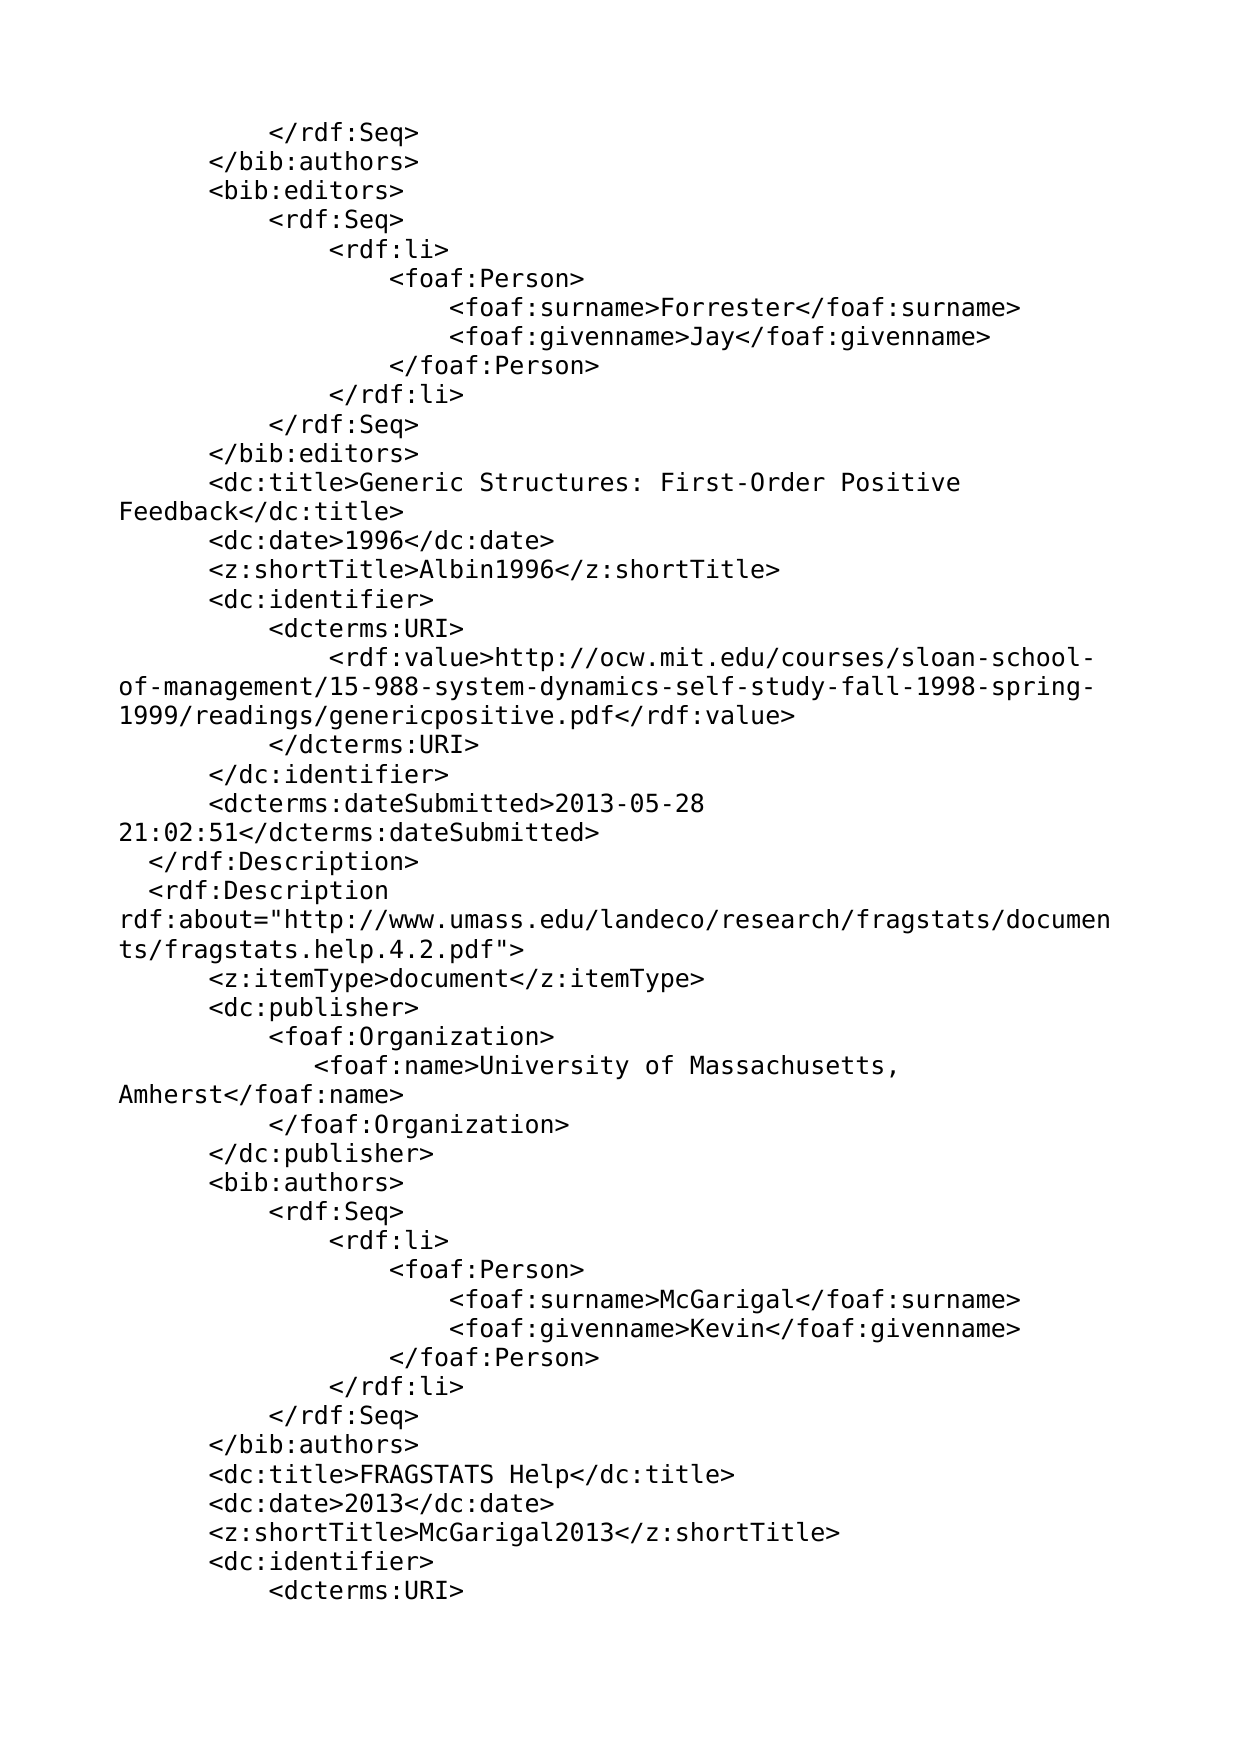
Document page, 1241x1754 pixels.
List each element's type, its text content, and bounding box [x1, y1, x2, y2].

text </rdf:Seq> </bib:authors> <bib:editors> <rdf:Seq> <rdf:li> <foaf:Person> <foaf:surname>Forrester</foaf:surname> <foaf:givenname>Jay</foaf:givenname> </foaf:Person> </rdf:li> </rdf:Seq> </bib:editors> <dc:title>Generic Structures: First-Order Positive Feedback</dc:title> <dc:date>1996</dc:date> <z:shortTitle>Albin1996</z:shortTitle> <dc:identifier> <dcterms:URI> <rdf:value>http://ocw.mit.edu/courses/sloan-school-of-management/15-988-system-dynamics-self-study-fall-1998-spring-1999/readings/genericpositive.pdf</rdf:value> </dcterms:URI> </dc:identifier> <dcterms:dateSubmitted>2013-05-28 21:02:51</dcterms:dateSubmitted> </rdf:Description> <rdf:Description rdf:about="http://www.umass.edu/landeco/research/fragstats/documents/fragstats.help.4.2.pdf"> <z:itemType>document</z:itemType> <dc:publisher> <foaf:Organization> <foaf:name>University of Massachusetts, Amherst</foaf:name> </foaf:Organization> </dc:publisher> <bib:authors> <rdf:Seq> <rdf:li> <foaf:Person> <foaf:surname>McGarigal</foaf:surname> <foaf:givenname>Kevin</foaf:givenname> </foaf:Person> </rdf:li> </rdf:Seq> </bib:authors> <dc:title>FRAGSTATS Help</dc:title> <dc:date>2013</dc:date> <z:shortTitle>McGarigal2013</z:shortTitle> <dc:identifier> <dcterms:URI> [118, 118, 1122, 1635]
